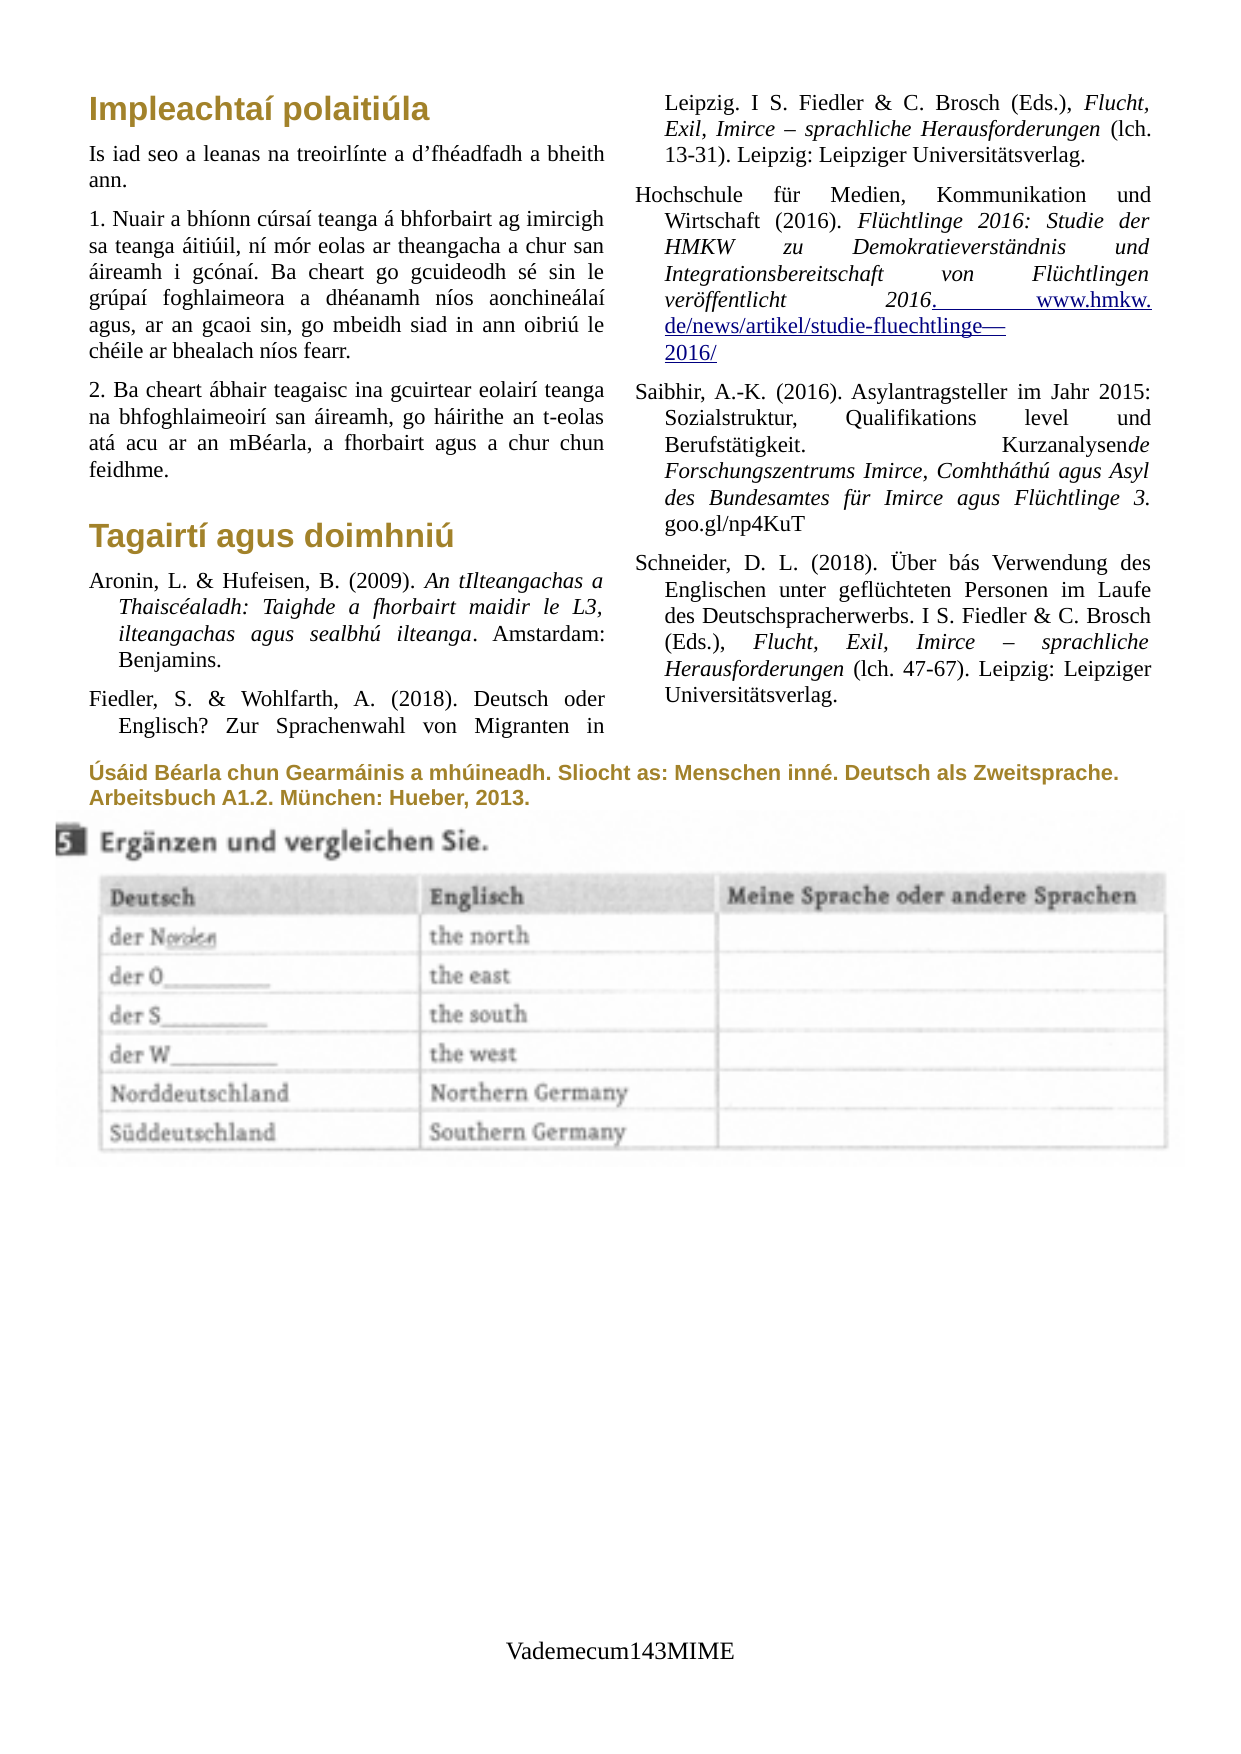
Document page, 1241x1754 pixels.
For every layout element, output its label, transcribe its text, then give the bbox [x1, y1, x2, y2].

text 1. Nuair a bhíonn cúrsaí teanga á bhforbairt ag imircigh sa teanga áitiúil, ní mór eolas ar theangacha a chur san áireamh i gcónaí. Ba cheart go gcuideodh sé sin le grúpaí foghlaimeora a dhéanamh níos aonchineálaí agus, ar an gcaoi sin, go mbeidh siad in ann oibriú le chéile ar bhealach níos fearr. [88, 205, 605, 363]
subtitle Impleachtaí polaitiúla [88, 88, 605, 127]
text Leipzig. I S. Fiedler & C. Brosch (Eds.), Flucht, Exil, Imirce – sprachliche Herausforderungen (lch. 13-31). Leipzig: Leipziger Universitätsverlag. [635, 88, 1152, 168]
text Fiedler, S. & Wohlfarth, A. (2018). Deutsch oder Englisch? Zur Sprachenwahl von Migranten in [88, 685, 605, 738]
subtitle Tagairtí agus doimhniú [88, 516, 605, 554]
text Saibhir, A.-K. (2016). Asylantragsteller im Jahr 2015: Sozialstruktur, Qualifikations level und Berufstätigkeit. Kurzanalysende Forschungszentrums Imirce, Comhtháthú agus Asyl des Bundesamtes für Imirce agus Flüchtlinge 3. goo.gl/np4KuT [635, 378, 1152, 536]
picture [55, 810, 1185, 1167]
text Úsáid Béarla chun Gearmáinis a mhúineadh. Sliocht as: Menschen inné. Deutsch als Zweitsprache. Arbeitsbuch A1.2. München: Hueber, 2013. [88, 760, 1152, 810]
text 2. Ba cheart ábhair teagaisc ina gcuirtear eolairí teanga na bhfoghlaimeoirí san áireamh, go háirithe an t-eolas atá acu ar an mBéarla, a fhorbairt agus a chur chun feidhme. [88, 377, 605, 482]
text Hochschule für Medien, Kommunikation und Wirtschaft (2016). Flüchtlinge 2016: Studie der HMKW zu Demokratieverständnis und Integrationsbereitschaft von Flüchtlingen veröffentlicht 2016. www.hmkw. de/news/artikel/studie-fluechtlinge— 2016/ [635, 181, 1152, 365]
text Aronin, L. & Hufeisen, B. (2009). An tIlteangachas a Thaiscéaladh: Taighde a fhorbairt maidir le L3, ilteangachas agus sealbhú ilteanga. Amstardam: Benjamins. [88, 567, 605, 672]
text Is iad seo a leanas na treoirlínte a d’fhéadfadh a bheith ann. [88, 140, 605, 192]
text Schneider, D. L. (2018). Über bás Verwendung des Englischen unter geflüchteten Personen im Laufe des Deutschspracherwerbs. I S. Fiedler & C. Brosch (Eds.), Flucht, Exil, Imirce – sprachliche Herausforderungen (lch. 47-67). Leipzig: Leipziger Universitätsverlag. [635, 549, 1152, 707]
